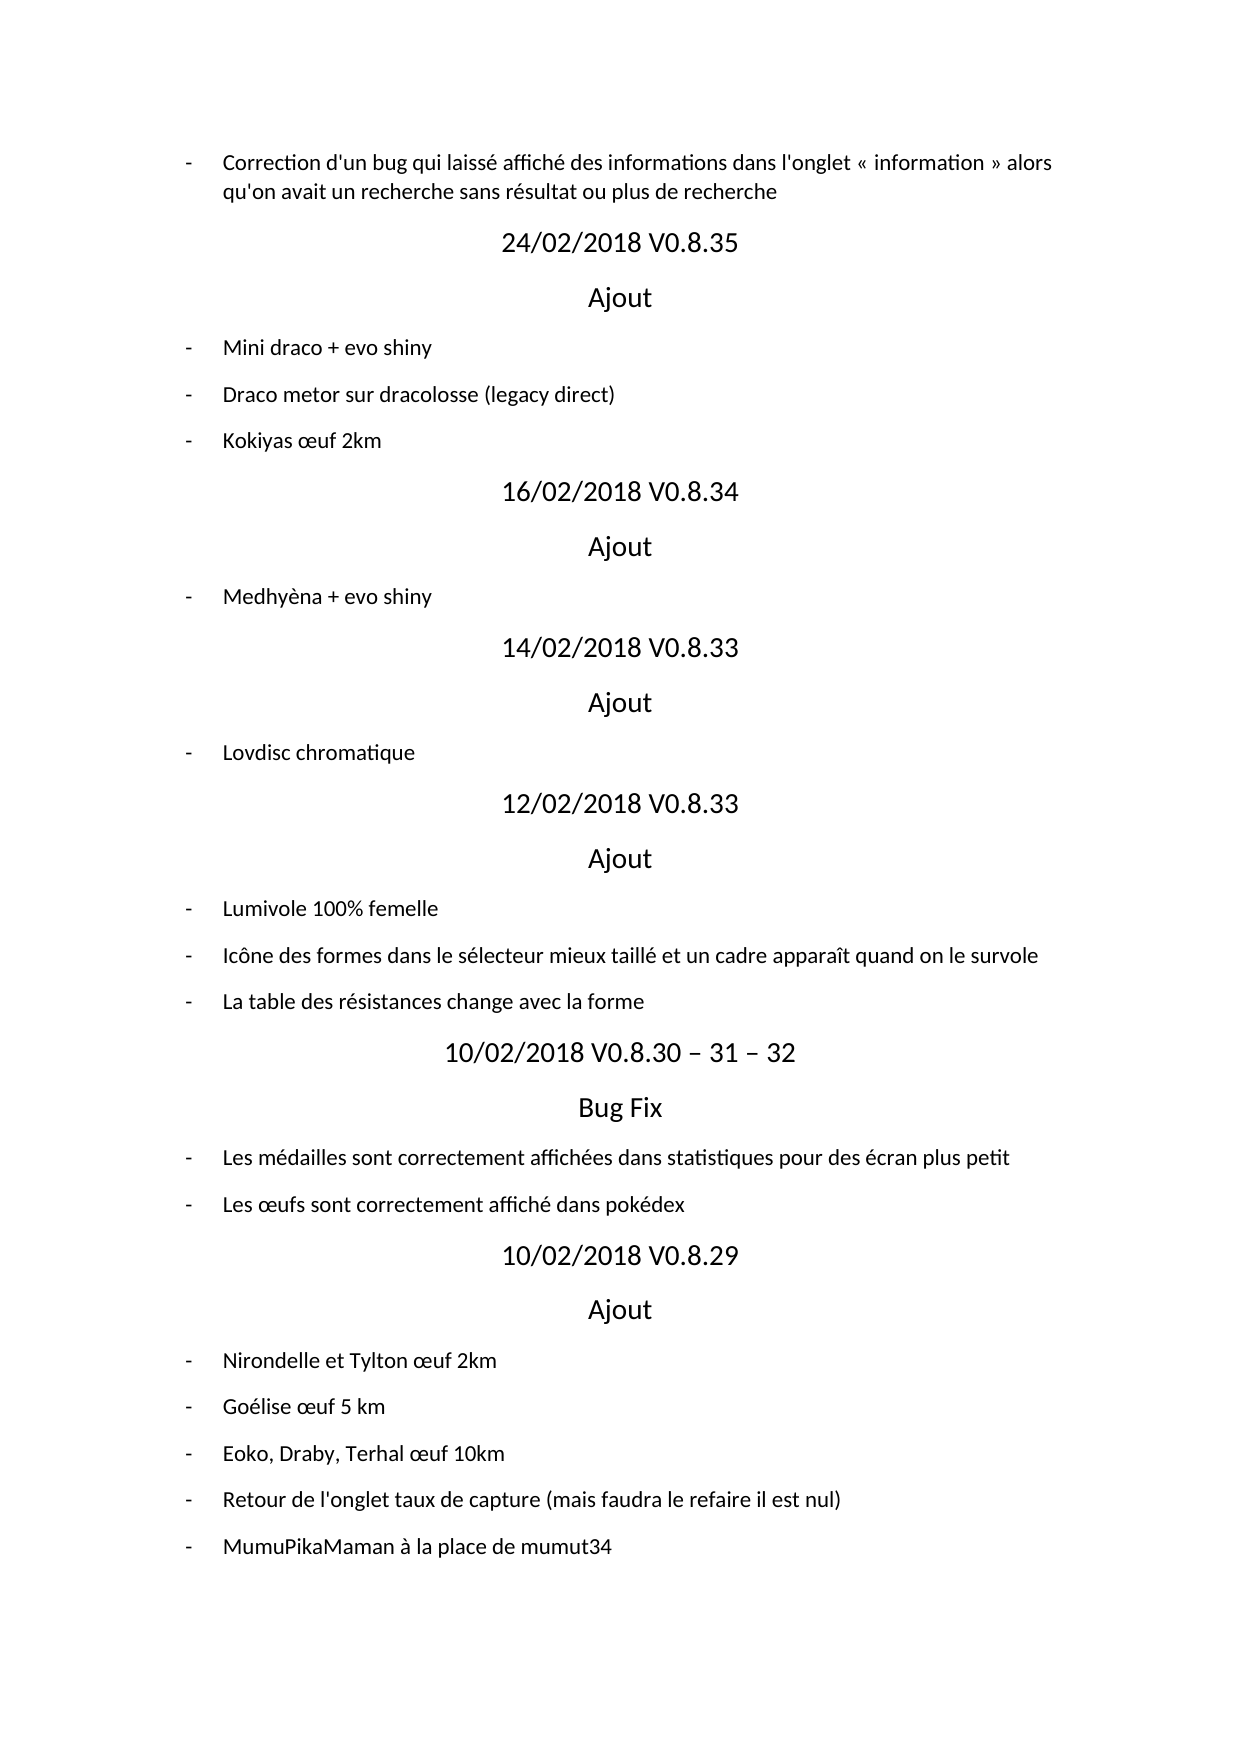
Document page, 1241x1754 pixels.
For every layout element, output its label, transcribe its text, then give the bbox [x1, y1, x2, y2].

text Ajout [148, 1291, 1093, 1327]
text Ajout [148, 684, 1093, 719]
list Icône des formes dans le sélecteur mieux taillé et un cadre apparaît quand on le survole [185, 941, 1093, 969]
list MumuPikaMaman à la place de mumut34 [185, 1532, 1093, 1560]
list Retour de l'onglet taux de capture (mais faudra le refaire il est nul) [185, 1486, 1093, 1514]
list Lumivole 100% femelle [185, 894, 1093, 922]
list Nirondelle et Tylton œuf 2km [185, 1346, 1093, 1374]
text Ajout [148, 840, 1093, 875]
list Les œufs sont correctement affiché dans pokédex [185, 1190, 1093, 1218]
list Bug Fix [148, 1089, 1093, 1124]
text 10/02/2018 V0.8.29 [148, 1237, 1093, 1272]
text 16/02/2018 V0.8.34 [148, 473, 1093, 509]
list Draco metor sur dracolosse (legacy direct) [185, 380, 1093, 408]
text 14/02/2018 V0.8.33 [148, 629, 1093, 665]
list La table des résistances change avec la forme [185, 987, 1093, 1016]
list Mini draco + evo shiny [185, 333, 1093, 361]
list Kokiyas œuf 2km [185, 427, 1093, 454]
list Correction d'un bug qui laissé affiché des informations dans l'onglet « information » alors qu'on avait un recherche sans résultat ou plus de recherche [185, 148, 1093, 206]
text 12/02/2018 V0.8.33 [148, 785, 1093, 821]
list Lovdisc chromatique [185, 738, 1093, 766]
list Medhyèna + evo shiny [185, 582, 1093, 611]
text 10/02/2018 V0.8.30 – 31 – 32 [148, 1034, 1093, 1070]
text 24/02/2018 V0.8.35 [148, 224, 1093, 260]
list Les médailles sont correctement affichées dans statistiques pour des écran plus petit [185, 1143, 1093, 1171]
list Eoko, Draby, Terhal œuf 10km [185, 1439, 1093, 1467]
list Goélise œuf 5 km [185, 1392, 1093, 1421]
text Ajout [148, 279, 1093, 314]
text Ajout [148, 528, 1093, 563]
